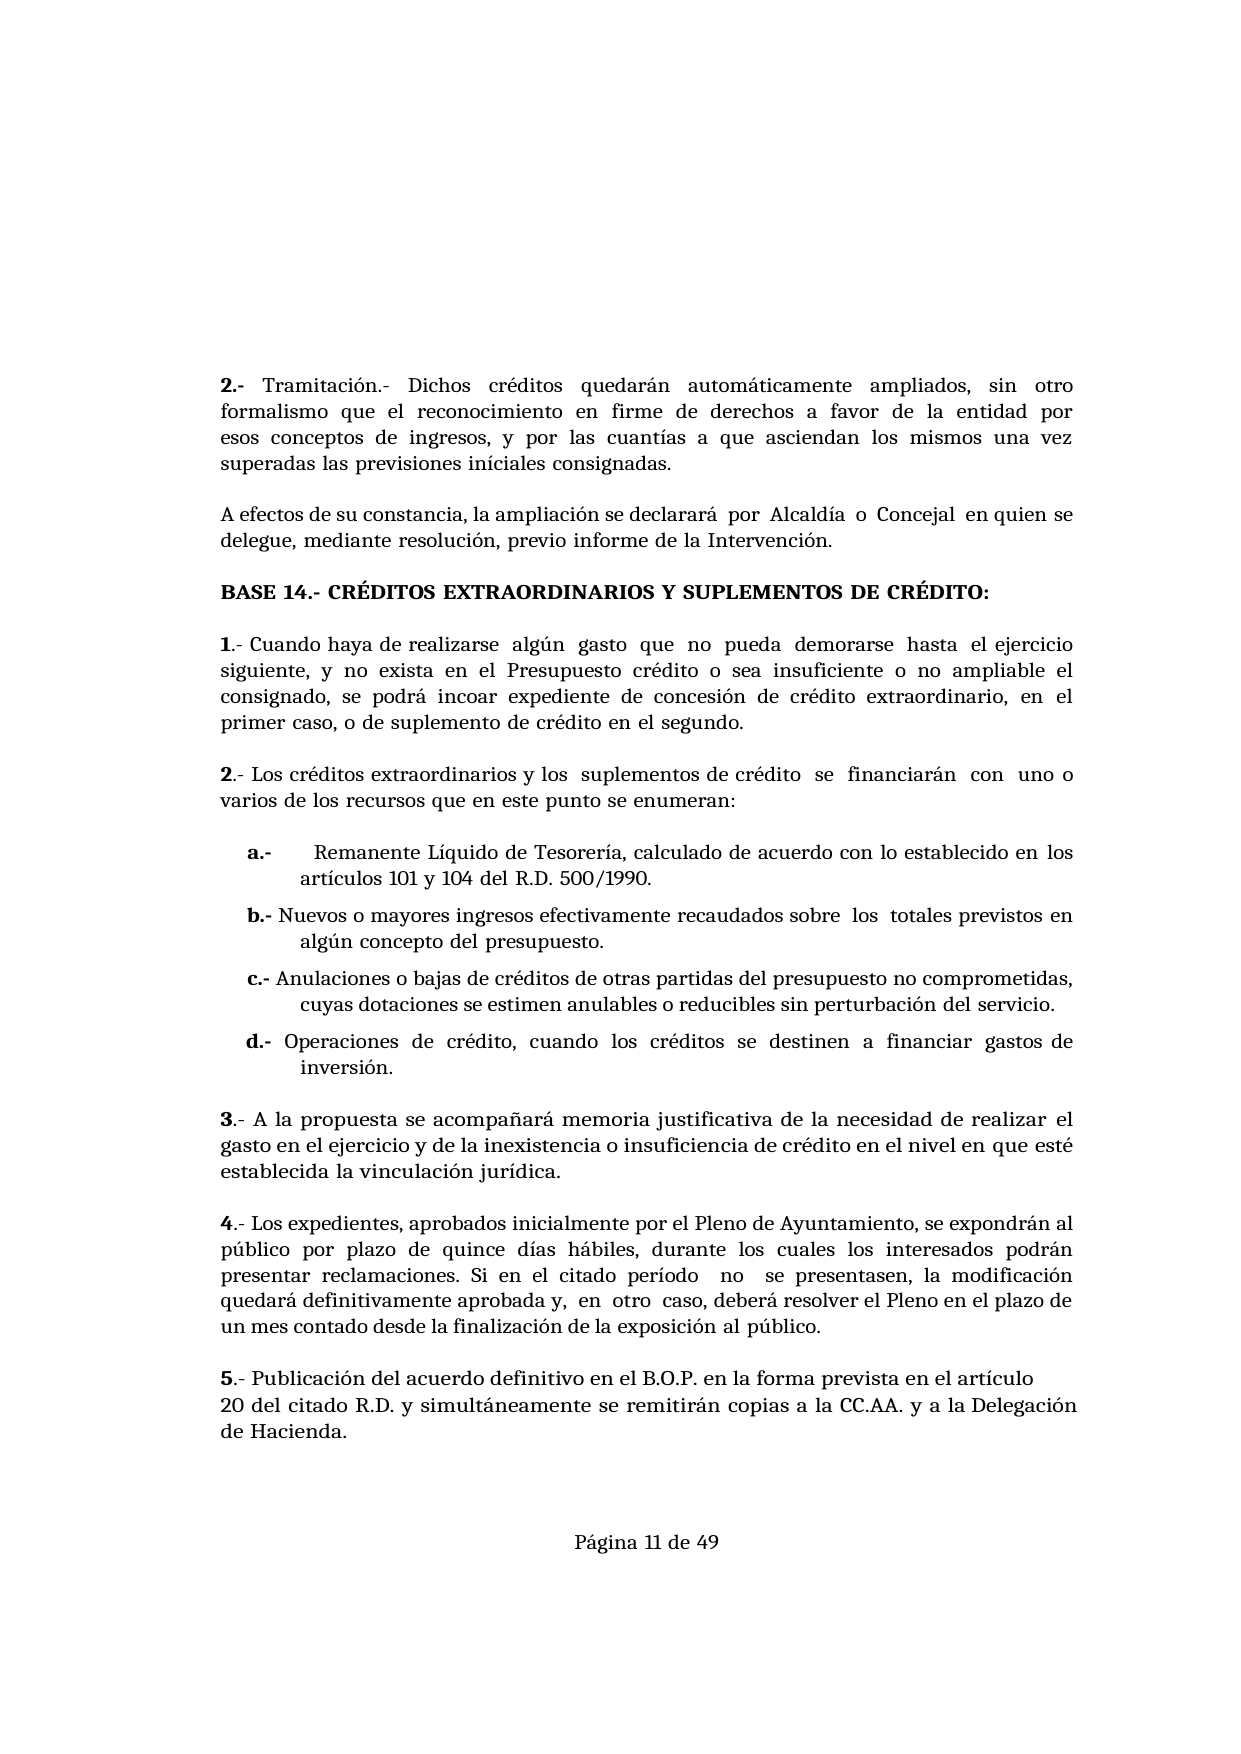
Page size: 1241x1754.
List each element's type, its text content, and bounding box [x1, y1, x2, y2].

text A efectos de su constancia, la ampliación se declarará por Alcaldía o Concejal en quien se delegue, mediante resolución, previo informe de la Intervención. [220, 503, 1073, 553]
text 4.- Los expedientes, aprobados inicialmente por el Pleno de Ayuntamiento, se expondrán al público por plazo de quince días hábiles, durante los cuales los interesados podrán presentar reclamaciones. Si en el citado período no se presentasen, la modificación quedará definitivamente aprobada y, en otro caso, deberá resolver el Pleno en el plazo de un mes contado desde la finalización de la exposición al público. [220, 1212, 1073, 1339]
text c.- Anulaciones o bajas de créditos de otras partidas del presupuesto no comprometidas, cuyas dotaciones se estimen anulables o reducibles sin perturbación del servicio. [247, 966, 1073, 1016]
text 20 del citado R.D. y simultáneamente se remitirán copias a la CC.AA. y a la Delegación de Hacienda. [220, 1393, 1103, 1443]
text b.- Nuevos o mayores ingresos efectivamente recaudados sobre los totales previstos en algún concepto del presupuesto. [247, 903, 1073, 953]
text 2.- Los créditos extraordinarios y los suplementos de crédito se financiarán con uno o varios de los recursos que en este punto se enumeran: [220, 762, 1073, 813]
text d.- Operaciones de crédito, cuando los créditos se destinen a financiar gastos de inversión. [246, 1030, 1073, 1079]
text 5.- Publicación del acuerdo definitivo en el B.O.P. en la forma prevista en el artículo [220, 1367, 1103, 1391]
text 1.- Cuando haya de realizarse algún gasto que no pueda demorarse hasta el ejercicio siguiente, y no exista en el Presupuesto crédito o sea insuficiente o no ampliable el consignado, se podrá incoar expediente de concesión de crédito extraordinario, en el primer caso, o de suplemento de crédito en el segundo. [220, 633, 1073, 734]
text Página 11 de 49 [190, 1531, 1103, 1555]
text 2.- Tramitación.- Dichos créditos quedarán automáticamente ampliados, sin otro formalismo que el reconocimiento en firme de derechos a favor de la entidad por esos conceptos de ingresos, y por las cuantías a que asciendan los mismos una vez superadas las previsiones iníciales consignadas. [220, 374, 1073, 475]
subtitle BASE 14.- CRÉDITOS EXTRAORDINARIOS Y SUPLEMENTOS DE CRÉDITO: [220, 581, 1103, 605]
text a.- Remanente Líquido de Tesorería, calculado de acuerdo con lo establecido en los artículos 101 y 104 del R.D. 500/1990. [247, 840, 1073, 890]
text 3.- A la propuesta se acompañará memoria justificativa de la necesidad de realizar el gasto en el ejercicio y de la inexistencia o insuficiencia de crédito en el nivel en que esté establecida la vinculación jurídica. [220, 1107, 1073, 1184]
